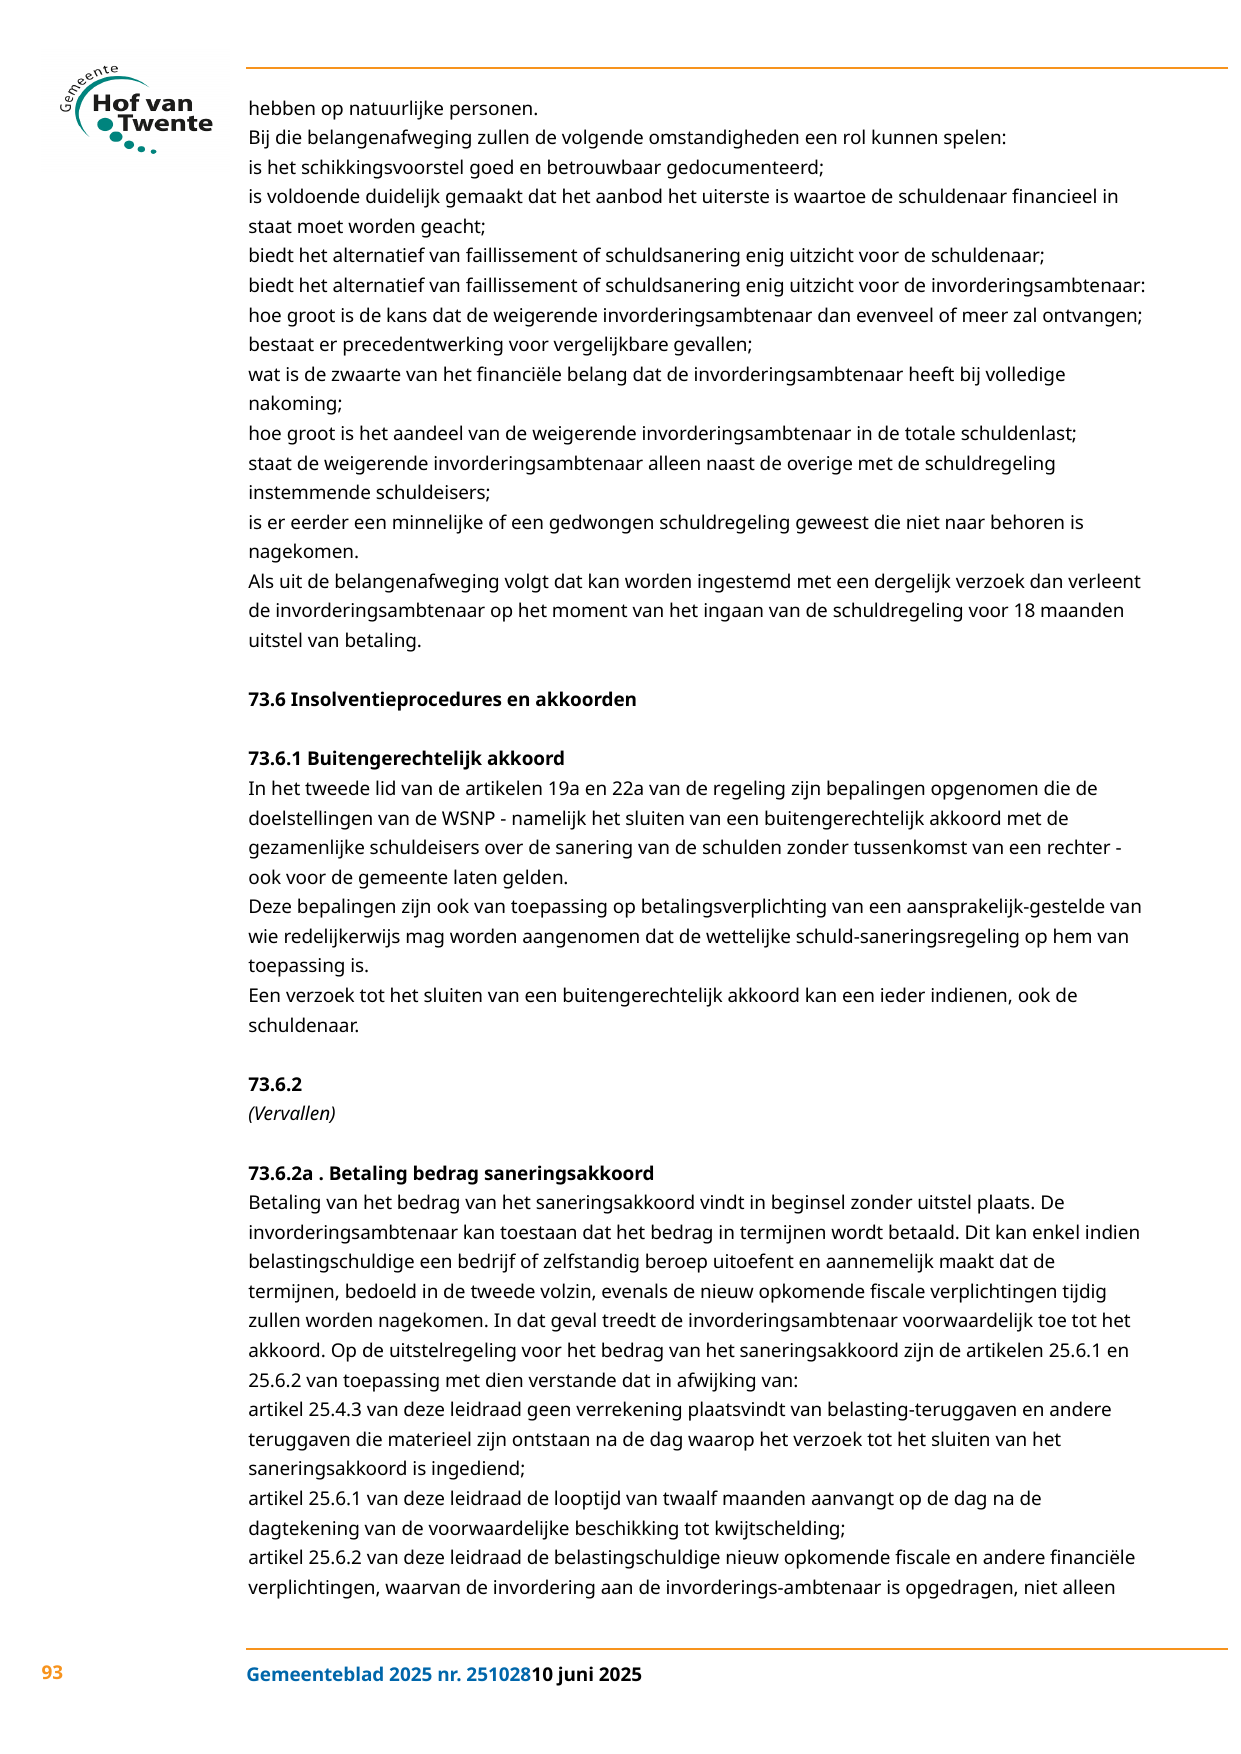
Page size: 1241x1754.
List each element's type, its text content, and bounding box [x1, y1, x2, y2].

text Bij die belangenafweging zullen de volgende omstandigheden een rol kunnen spelen: [248, 124, 1152, 150]
text 73.6.2 [248, 1071, 1152, 1097]
text is het schikkingsvoorstel goed en betrouwbaar gedocumenteerd; [248, 154, 1152, 180]
text bestaat er precedentwerking voor vergelijkbare gevallen; [248, 331, 1152, 357]
text 73.6 Insolventieprocedures en akkoorden [248, 686, 1152, 712]
text biedt het alternatief van faillissement of schuldsanering enig uitzicht voor de invorderingsambtenaar: hoe groot is de kans dat de weigerende invorderingsambtenaar dan evenveel of meer zal ontvangen; [248, 272, 1152, 328]
text wat is de zwaarte van het financiële belang dat de invorderingsambtenaar heeft bij volledige nakoming; [248, 361, 1152, 416]
text artikel 25.4.3 van deze leidraad geen verrekening plaatsvindt van belasting-teruggaven en andere teruggaven die materieel zijn ontstaan na de dag waarop het verzoek tot het sluiten van het saneringsakkoord is ingediend; [248, 1396, 1152, 1481]
text Betaling van het bedrag van het saneringsakkoord vindt in beginsel zonder uitstel plaats. De invorderingsambtenaar kan toestaan dat het bedrag in termijnen wordt betaald. Dit kan enkel indien belastingschuldige een bedrijf of zelfstandig beroep uitoefent en aannemelijk maakt dat de termijnen, bedoeld in de tweede volzin, evenals de nieuw opkomende fiscale verplichtingen tijdig zullen worden nagekomen. In dat geval treedt de invorderingsambtenaar voorwaardelijk toe tot het akkoord. Op de uitstelregeling voor het bedrag van het saneringsakkoord zijn de artikelen 25.6.1 en 25.6.2 van toepassing met dien verstande dat in afwijking van: [248, 1189, 1152, 1393]
text 73.6.1 Buitengerechtelijk akkoord [248, 746, 1152, 771]
text staat de weigerende invorderingsambtenaar alleen naast de overige met de schuldregeling instemmende schuldeisers; [248, 450, 1152, 505]
text artikel 25.6.1 van deze leidraad de looptijd van twaalf maanden aanvangt op de dag na de dagtekening van de voorwaardelijke beschikking tot kwijtschelding; [248, 1485, 1152, 1541]
text hebben op natuurlijke personen. [248, 95, 1152, 121]
text Een verzoek tot het sluiten van een buitengerechtelijk akkoord kan een ieder indienen, ook de schuldenaar. [248, 982, 1152, 1038]
text is voldoende duidelijk gemaakt dat het aanbod het uiterste is waartoe de schuldenaar financieel in staat moet worden geacht; [248, 183, 1152, 239]
text artikel 25.6.2 van deze leidraad de belastingschuldige nieuw opkomende fiscale en andere financiële verplichtingen, waarvan de invordering aan de invorderings-ambtenaar is opgedragen, niet alleen [248, 1544, 1152, 1600]
text 73.6.2a . Betaling bedrag saneringsakkoord [248, 1160, 1152, 1186]
text is er eerder een minnelijke of een gedwongen schuldregeling geweest die niet naar behoren is nagekomen. [248, 509, 1152, 564]
text In het tweede lid van de artikelen 19a en 22a van de regeling zijn bepalingen opgenomen die de doelstellingen van de WSNP - namelijk het sluiten van een buitengerechtelijk akkoord met de gezamenlijke schuldeisers over de sanering van de schulden zonder tussenkomst van een rechter - ook voor de gemeente laten gelden. [248, 775, 1152, 890]
text Deze bepalingen zijn ook van toepassing op betalingsverplichting van een aansprakelijk-gestelde van wie redelijkerwijs mag worden aangenomen dat de wettelijke schuld-saneringsregeling op hem van toepassing is. [248, 893, 1152, 978]
text hoe groot is het aandeel van de weigerende invorderingsambtenaar in de totale schuldenlast; [248, 420, 1152, 446]
picture [41, 47, 231, 172]
text (Vervallen) [248, 1101, 1152, 1126]
text biedt het alternatief van faillissement of schuldsanering enig uitzicht voor de schuldenaar; [248, 243, 1152, 268]
text Als uit de belangenafweging volgt dat kan worden ingestemd met een dergelijk verzoek dan verleent de invorderingsambtenaar op het moment van het ingaan van de schuldregeling voor 18 maanden uitstel van betaling. [248, 568, 1152, 653]
